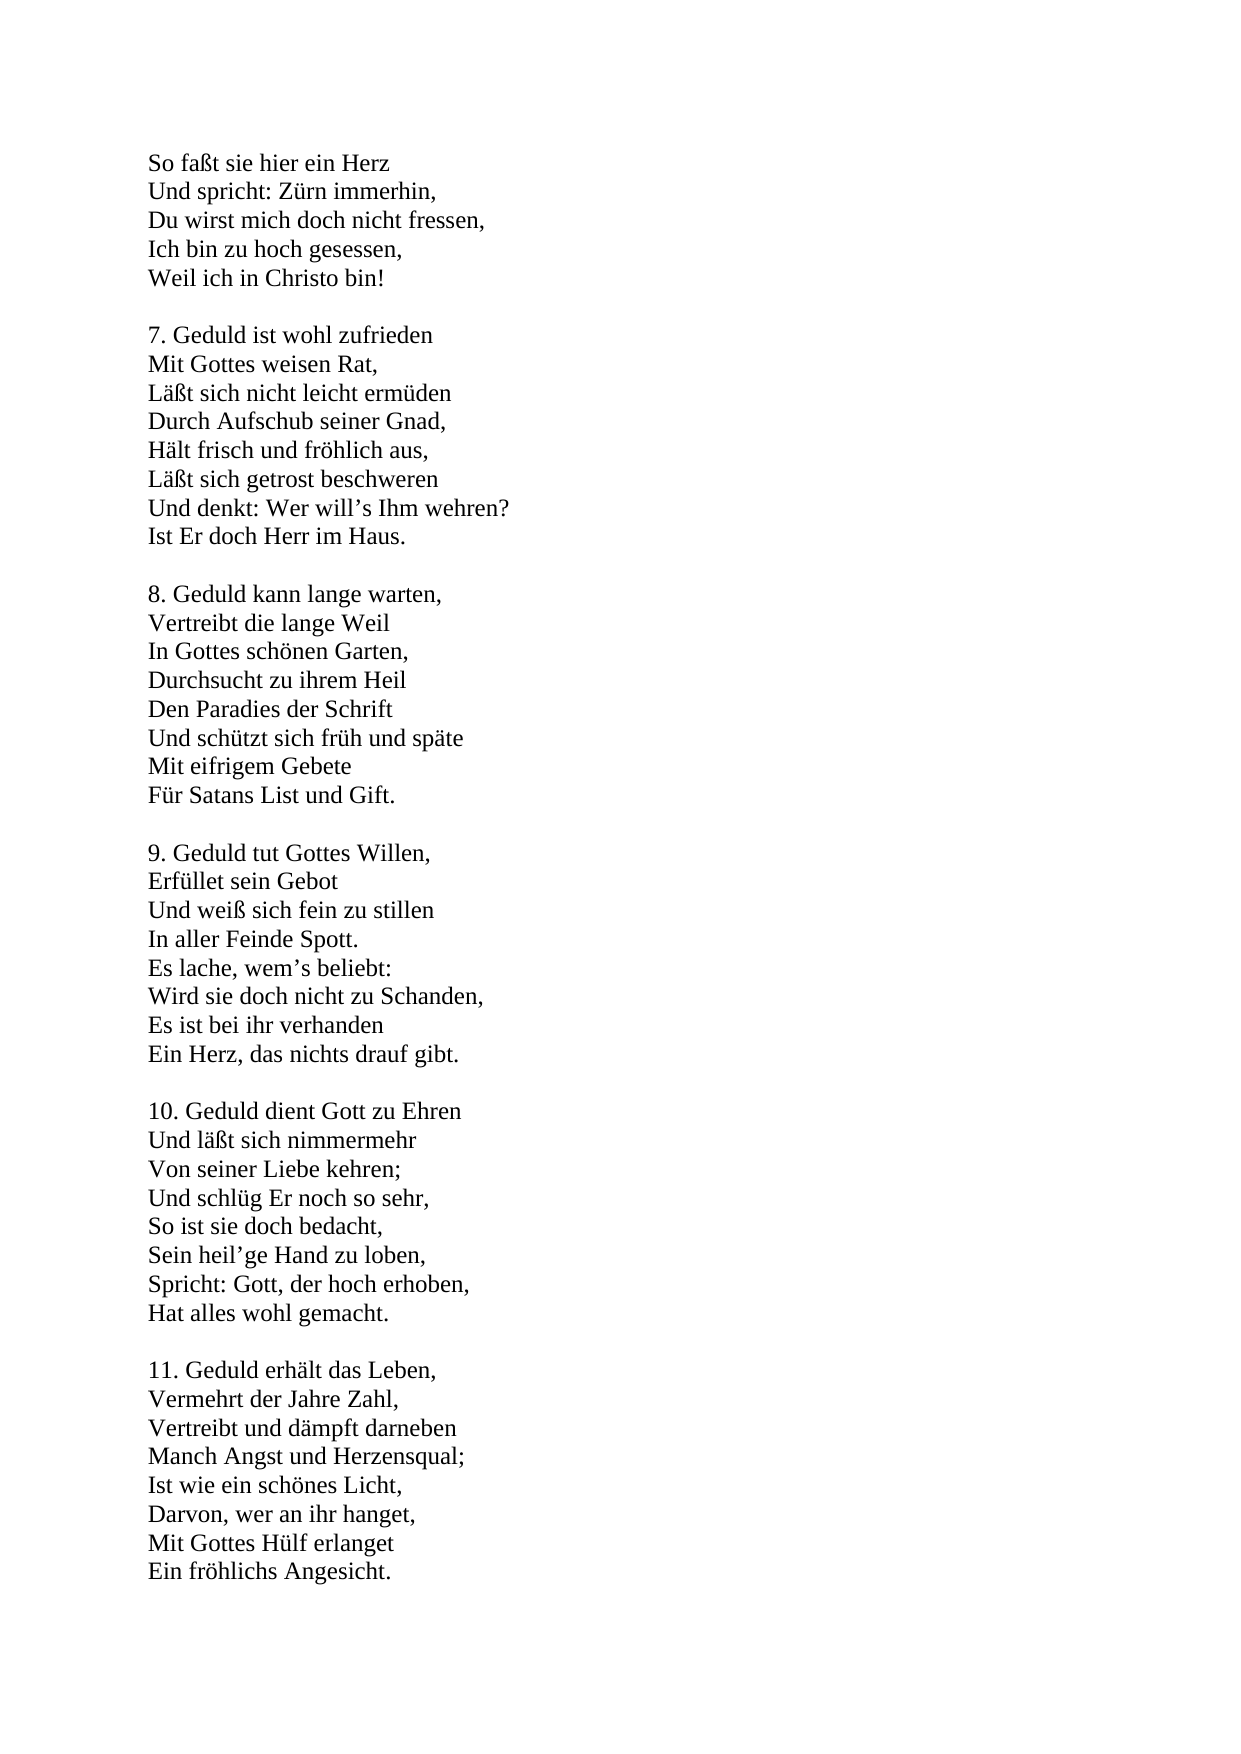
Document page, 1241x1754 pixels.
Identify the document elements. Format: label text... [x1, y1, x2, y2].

text 8. Geduld kann lange warten, [148, 579, 1093, 608]
text Durchsucht zu ihrem Heil [148, 665, 1093, 694]
text So ist sie doch bedacht, [148, 1211, 1093, 1240]
text Mit eifrigem Gebete [148, 751, 1093, 780]
text Läßt sich getrost beschweren [148, 464, 1093, 493]
text Ein fröhlichs Angesicht. [148, 1556, 1093, 1585]
text Ist wie ein schönes Licht, [148, 1470, 1093, 1499]
text Läßt sich nicht leicht ermüden [148, 378, 1093, 406]
text Manch Angst und Herzensqual; [148, 1441, 1093, 1470]
text Hat alles wohl gemacht. [148, 1298, 1093, 1326]
text Und spricht: Zürn immerhin, [148, 176, 1093, 205]
text Ich bin zu hoch gesessen, [148, 234, 1093, 263]
text Durch Aufschub seiner Gnad, [148, 406, 1093, 435]
text Und läßt sich nimmermehr [148, 1125, 1093, 1154]
text Vertreibt und dämpft darneben [148, 1413, 1093, 1441]
text Spricht: Gott, der hoch erhoben, [148, 1269, 1093, 1298]
text 11. Geduld erhält das Leben, [148, 1355, 1093, 1384]
text Mit Gottes weisen Rat, [148, 349, 1093, 378]
text Es lache, wem’s beliebt: [148, 953, 1093, 981]
text 10. Geduld dient Gott zu Ehren [148, 1096, 1093, 1125]
text Von seiner Liebe kehren; [148, 1154, 1093, 1183]
text Vertreibt die lange Weil [148, 608, 1093, 636]
text Und schlüg Er noch so sehr, [148, 1183, 1093, 1211]
text Es ist bei ihr verhanden [148, 1010, 1093, 1039]
text Hält frisch und fröhlich aus, [148, 435, 1093, 464]
text Und weiß sich fein zu stillen [148, 895, 1093, 924]
text Ein Herz, das nichts drauf gibt. [148, 1039, 1093, 1068]
text Ist Er doch Herr im Haus. [148, 521, 1093, 550]
text So faßt sie hier ein Herz [148, 148, 1093, 176]
text 9. Geduld tut Gottes Willen, [148, 838, 1093, 866]
text In Gottes schönen Garten, [148, 636, 1093, 665]
text Erfüllet sein Gebot [148, 866, 1093, 895]
text Mit Gottes Hülf erlanget [148, 1528, 1093, 1556]
text Sein heil’ge Hand zu loben, [148, 1240, 1093, 1269]
text 7. Geduld ist wohl zufrieden [148, 320, 1093, 349]
text Du wirst mich doch nicht fressen, [148, 205, 1093, 234]
text Und schützt sich früh und späte [148, 723, 1093, 751]
text Darvon, wer an ihr hanget, [148, 1499, 1093, 1528]
text Weil ich in Christo bin! [148, 263, 1093, 291]
text In aller Feinde Spott. [148, 924, 1093, 953]
text Für Satans List und Gift. [148, 780, 1093, 809]
text Und denkt: Wer will’s Ihm wehren? [148, 493, 1093, 521]
text Vermehrt der Jahre Zahl, [148, 1384, 1093, 1413]
text Wird sie doch nicht zu Schanden, [148, 981, 1093, 1010]
text Den Paradies der Schrift [148, 694, 1093, 723]
